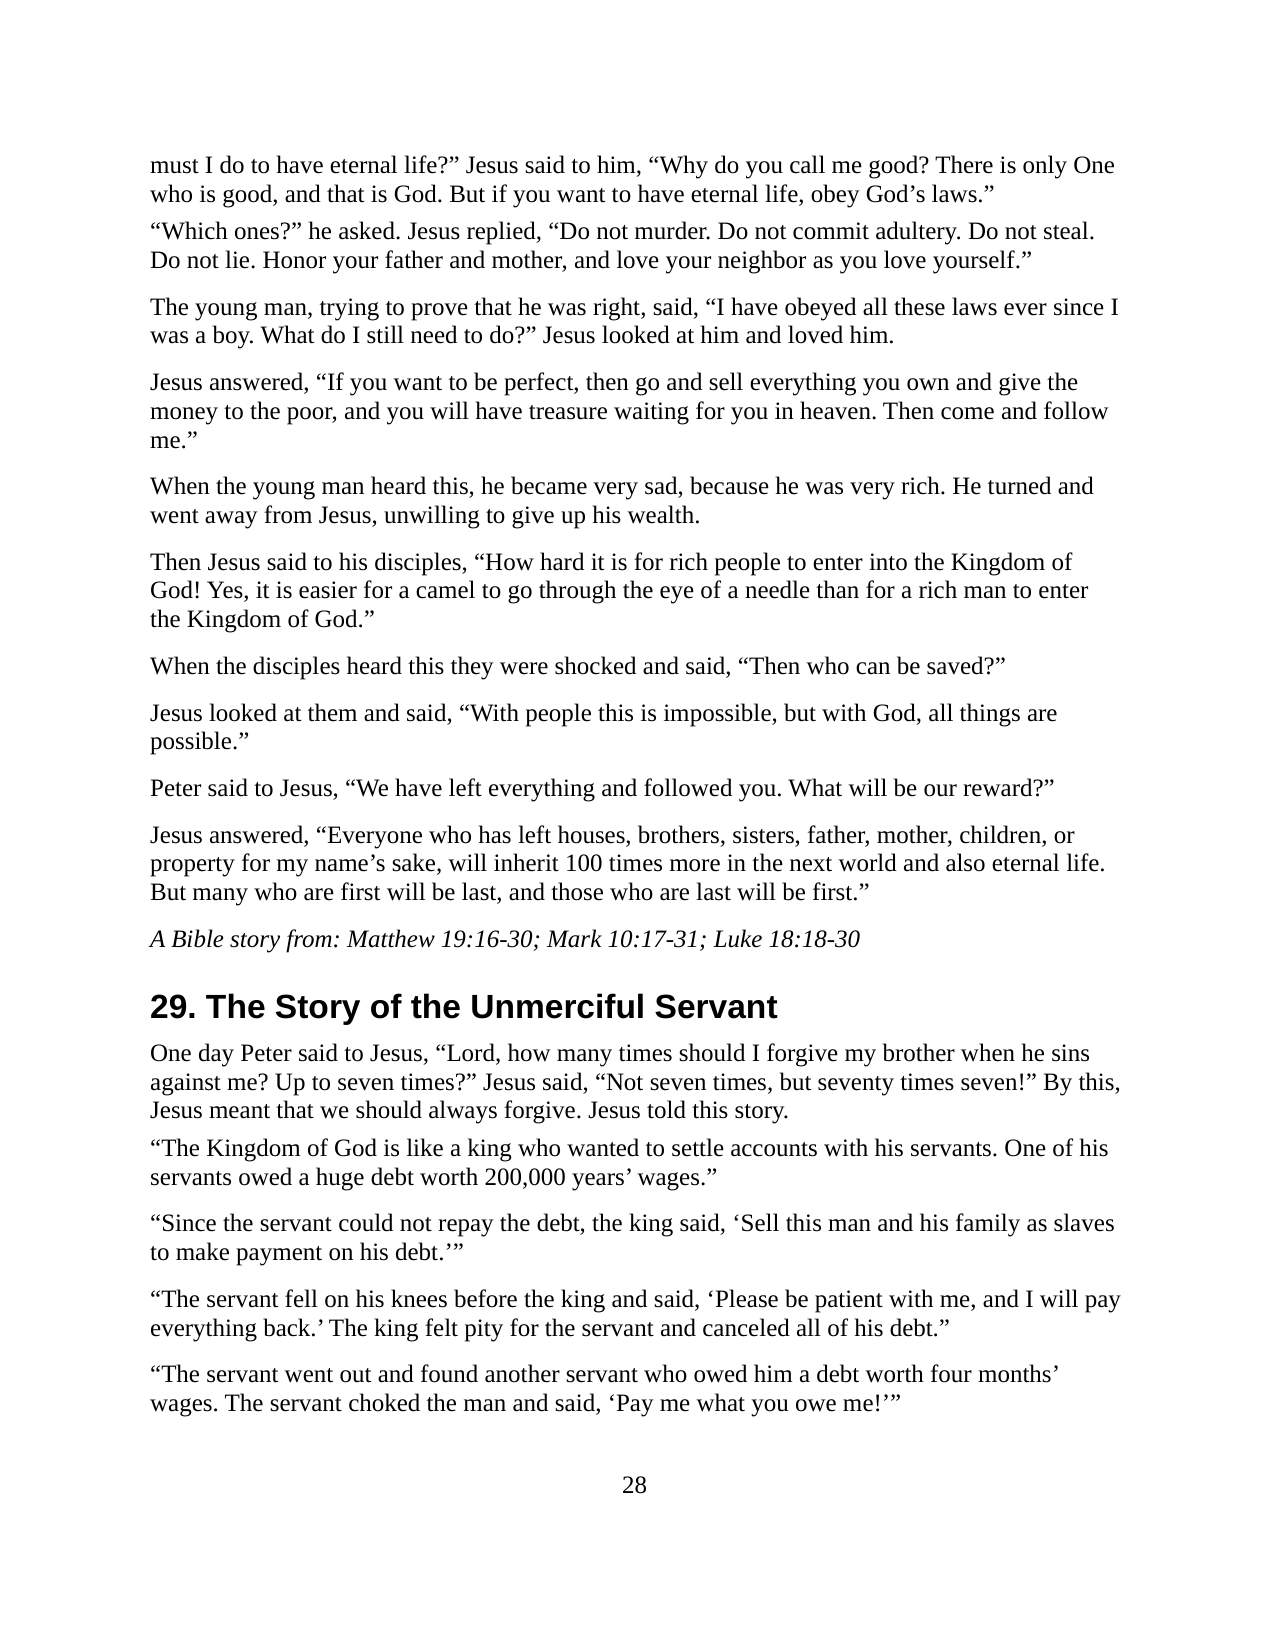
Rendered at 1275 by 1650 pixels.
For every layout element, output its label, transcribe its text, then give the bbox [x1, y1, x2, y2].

text One day Peter said to Jesus, “Lord, how many times should I forgive my brother when he sins against me? Up to seven times?” Jesus said, “Not seven times, but seventy times seven!” By this, Jesus meant that we should always forgive. Jesus told this story. [150, 1038, 1125, 1124]
text The young man, trying to prove that he was right, said, “I have obeyed all these laws ever since I was a boy. What do I still need to do?” Jesus looked at him and loved him. [150, 292, 1125, 349]
text “The servant went out and found another servant who owed him a debt worth four months’ wages. The servant choked the man and said, ‘Pay me what you owe me!’” [150, 1359, 1125, 1417]
text Peter said to Jesus, “We have left everything and followed you. What will be our reward?” [150, 773, 1125, 802]
text A Bible story from: Matthew 19:16-30; Mark 10:17-31; Luke 18:18-30 [150, 924, 1125, 953]
text Then Jesus said to his disciples, “How hard it is for rich people to enter into the Kingdom of God! Yes, it is easier for a camel to go through the eye of a needle than for a rich man to enter the Kingdom of God.” [150, 547, 1125, 633]
text “Since the servant could not repay the debt, the king said, ‘Sell this man and his family as slaves to make payment on his debt.’” [150, 1208, 1125, 1266]
subtitle 29. The Story of the Unmerciful Servant [150, 987, 1125, 1025]
text “The servant fell on his knees before the king and said, ‘Please be patient with me, and I will pay everything back.’ The king felt pity for the servant and canceled all of his debt.” [150, 1284, 1125, 1341]
text “Which ones?” he asked. Jesus replied, “Do not murder. Do not commit adultery. Do not steal. Do not lie. Honor your father and mother, and love your neighbor as you love yourself.” [150, 216, 1125, 274]
text Jesus answered, “Everyone who has left houses, brothers, sisters, father, mother, children, or property for my name’s sake, will inherit 100 times more in the next world and also eternal life. But many who are first will be last, and those who are last will be first.” [150, 820, 1125, 906]
text Jesus looked at them and said, “With people this is impossible, but with God, all things are possible.” [150, 698, 1125, 755]
text When the young man heard this, he became very sad, because he was very rich. He turned and went away from Jesus, unwilling to give up his wealth. [150, 471, 1125, 529]
text When the disciples heard this they were shocked and said, “Then who can be saved?” [150, 651, 1125, 680]
text “The Kingdom of God is like a king who wanted to settle accounts with his servants. One of his servants owed a huge debt worth 200,000 years’ wages.” [150, 1133, 1125, 1191]
text must I do to have eternal life?” Jesus said to him, “Why do you call me good? There is only One who is good, and that is God. But if you want to have eternal life, obey God’s laws.” [150, 150, 1125, 207]
text Jesus answered, “If you want to be perfect, then go and sell everything you own and give the money to the poor, and you will have treasure waiting for you in heaven. Then come and follow me.” [150, 367, 1125, 453]
